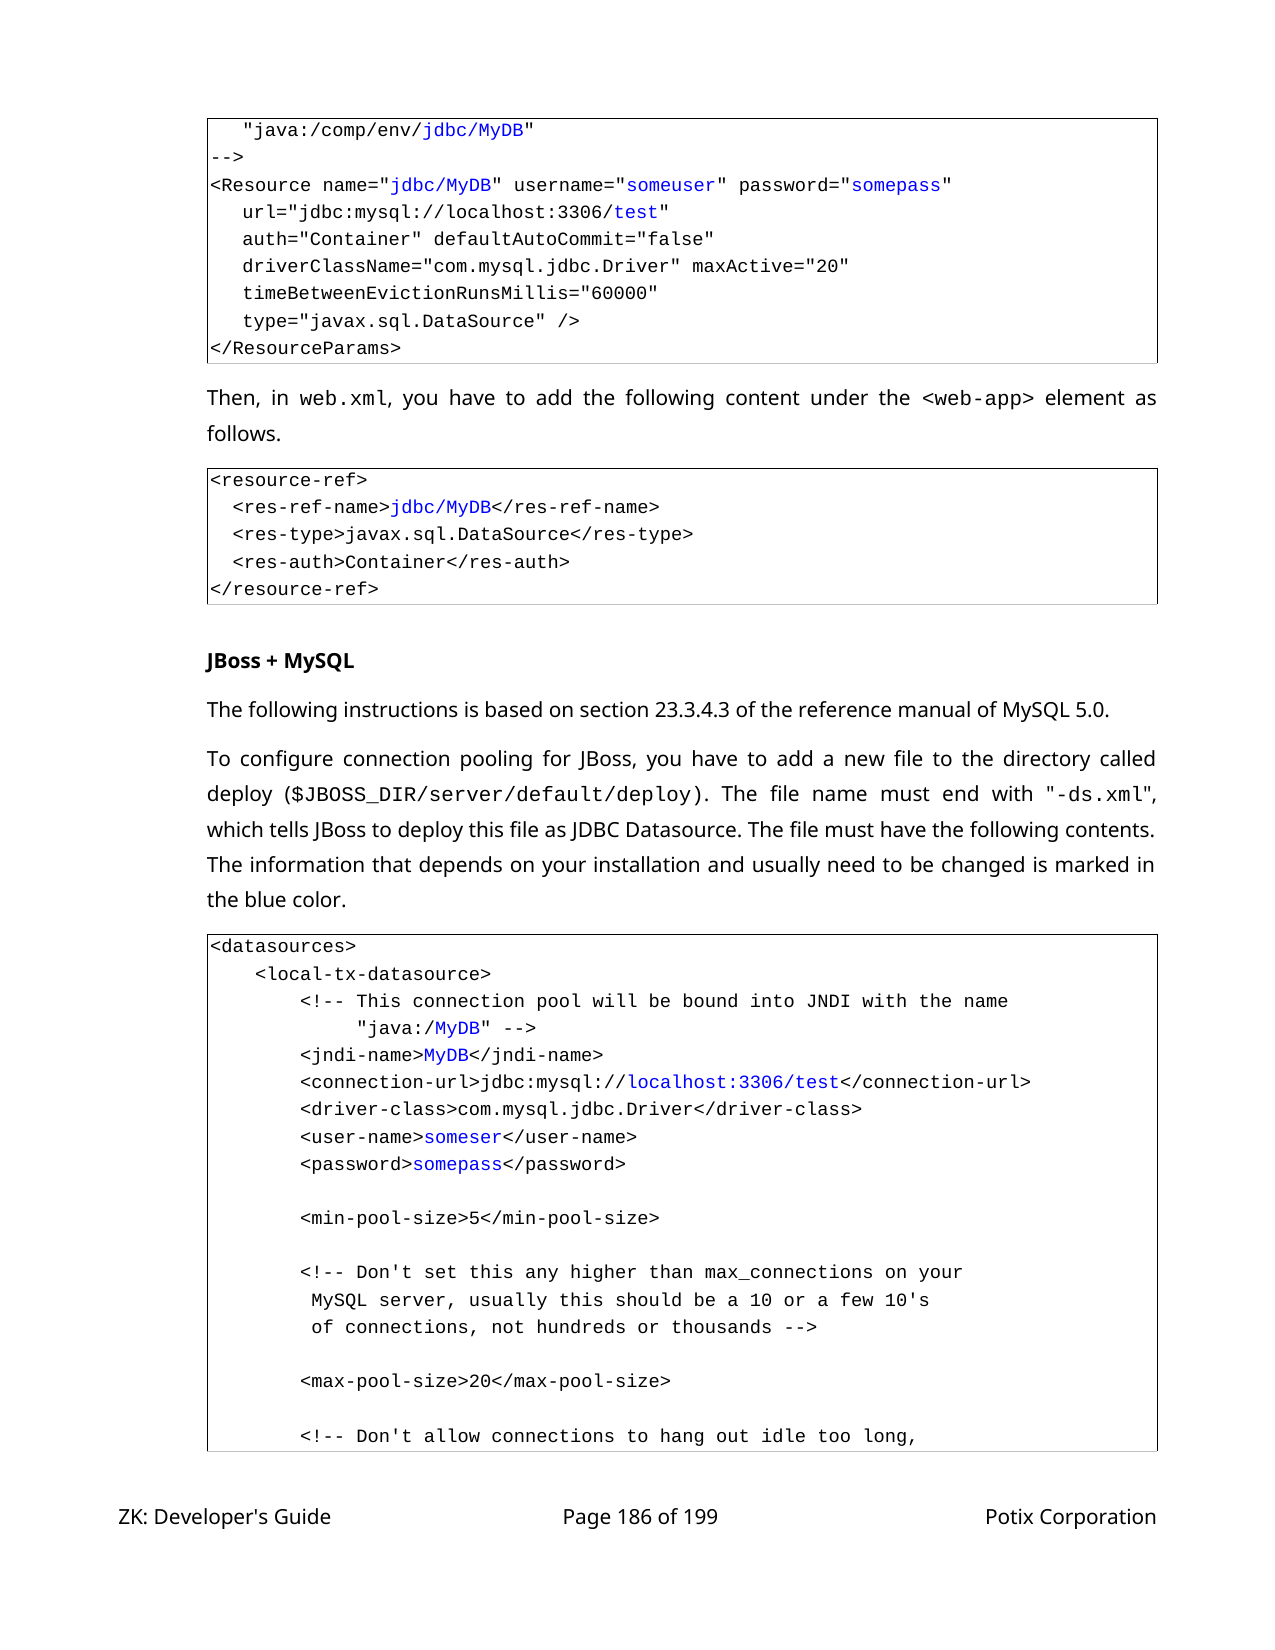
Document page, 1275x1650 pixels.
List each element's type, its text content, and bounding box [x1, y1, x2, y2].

text <!-- This connection pool will be bound into JNDI with the name [208, 988, 1157, 1013]
text <datasources> [208, 935, 1157, 958]
text <!-- Don't allow connections to hang out idle too long, [208, 1423, 1157, 1451]
text <resource-ref> [208, 469, 1157, 492]
text <jndi-name>MyDB</jndi-name> [208, 1043, 1157, 1067]
subtitle JBoss + MySQL [207, 646, 1157, 675]
text of connections, not hundreds or thousands --> [208, 1315, 1157, 1339]
text The following instructions is based on section 23.3.4.3 of the reference manual of MySQL 5.0. [207, 695, 1157, 723]
text "java:/MyDB" --> [208, 1016, 1157, 1040]
text Then, in web.xml, you have to add the following content under the <web-app> element as follows. [207, 383, 1157, 447]
text --> [208, 145, 1157, 169]
text url="jdbc:mysql://localhost:3306/test" [208, 200, 1157, 224]
text <user-name>someser</user-name> [208, 1124, 1157, 1149]
text To configure connection pooling for JBoss, you have to add a new file to the directory called deploy ($JBOSS_DIR/server/default/deploy). The file name must end with "-ds.xml", which tells JBoss to deploy this file as JDBC Datasource. The file must have the following contents. The information that depends on your installation and usually need to be changed is marked in the blue color. [207, 744, 1157, 913]
text type="javax.sql.DataSource" /> [208, 308, 1157, 333]
text </ResourceParams> [208, 336, 1157, 363]
text <password>somepass</password> [208, 1152, 1157, 1176]
text driverClassName="com.mysql.jdbc.Driver" maxActive="20" [208, 254, 1157, 278]
text "java:/comp/env/jdbc/MyDB" [208, 119, 1157, 142]
text <!-- Don't set this any higher than max_connections on your [208, 1260, 1157, 1285]
text <local-tx-datasource> [208, 961, 1157, 986]
text <res-auth>Container</res-auth> [208, 549, 1157, 574]
text MySQL server, usually this should be a 10 or a few 10's [208, 1288, 1157, 1312]
text <max-pool-size>20</max-pool-size> [208, 1369, 1157, 1393]
text auth="Container" defaultAutoCommit="false" [208, 227, 1157, 251]
text <driver-class>com.mysql.jdbc.Driver</driver-class> [208, 1097, 1157, 1122]
text timeBetweenEvictionRunsMillis="60000" [208, 281, 1157, 306]
text <res-type>javax.sql.DataSource</res-type> [208, 522, 1157, 547]
text <connection-url>jdbc:mysql://localhost:3306/test</connection-url> [208, 1070, 1157, 1094]
text <min-pool-size>5</min-pool-size> [208, 1206, 1157, 1230]
text </resource-ref> [208, 577, 1157, 604]
text <Resource name="jdbc/MyDB" username="someuser" password="somepass" [208, 172, 1157, 197]
text <res-ref-name>jdbc/MyDB</res-ref-name> [208, 495, 1157, 519]
